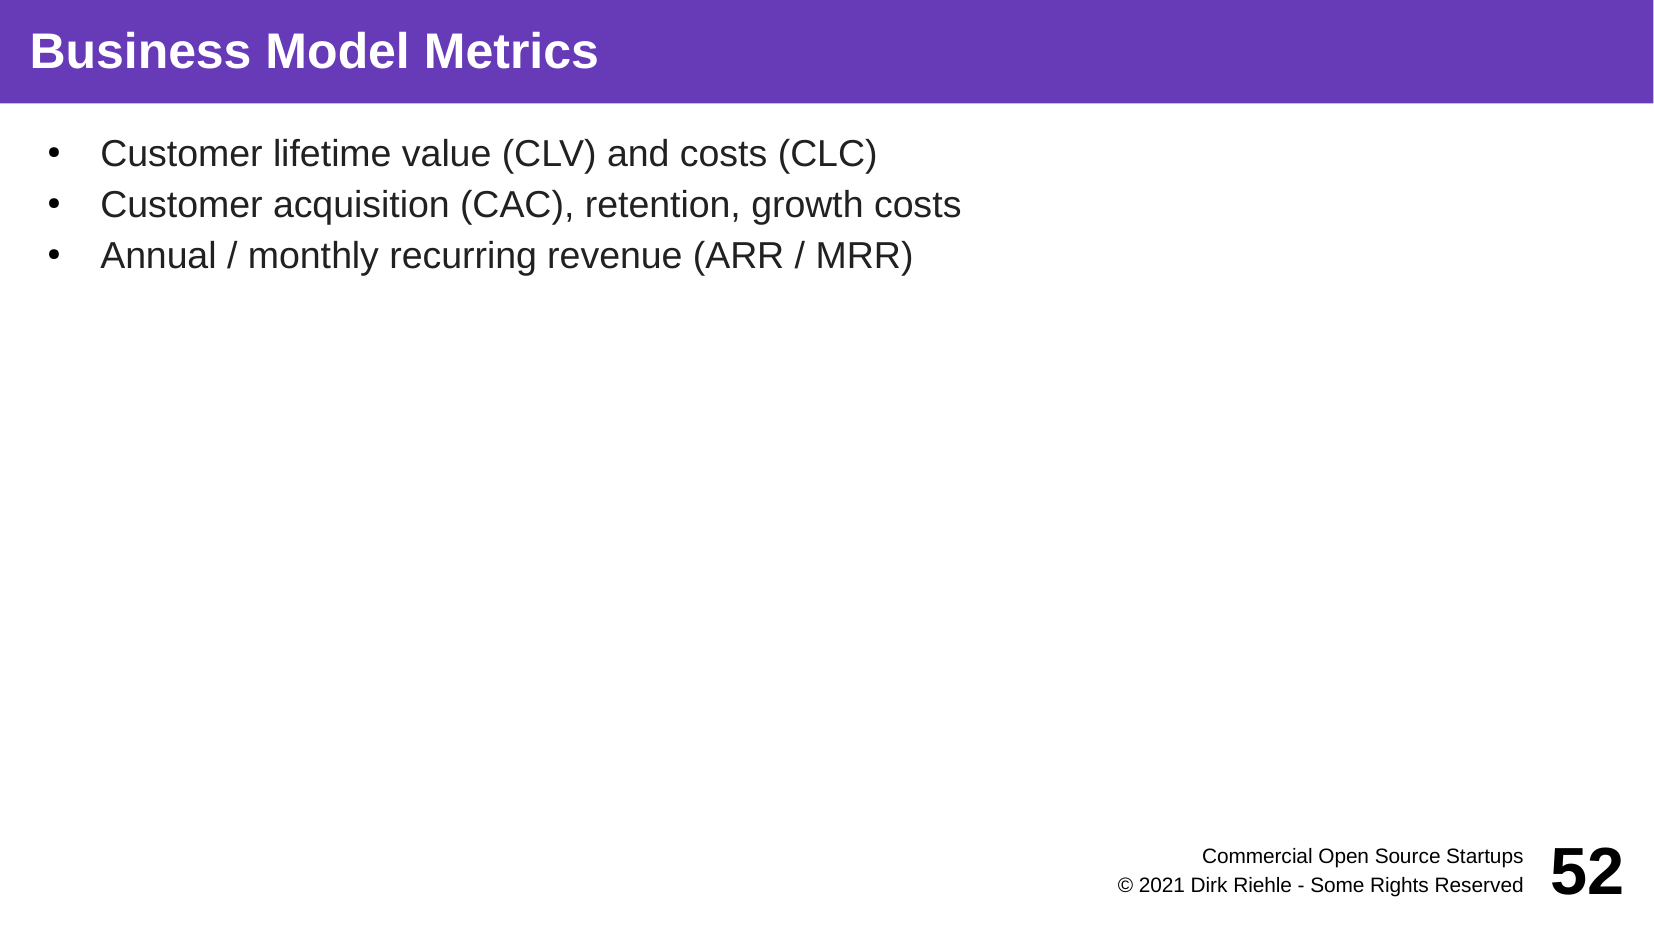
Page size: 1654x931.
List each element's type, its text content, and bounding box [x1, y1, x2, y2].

title Business Model Metrics [0, 0, 1654, 104]
list Customer lifetime value (CLV) and costs (CLC) Customer acquisition (CAC), retention, growth costs Annual / monthly recurring revenue (ARR / MRR) [29, 132, 1625, 813]
